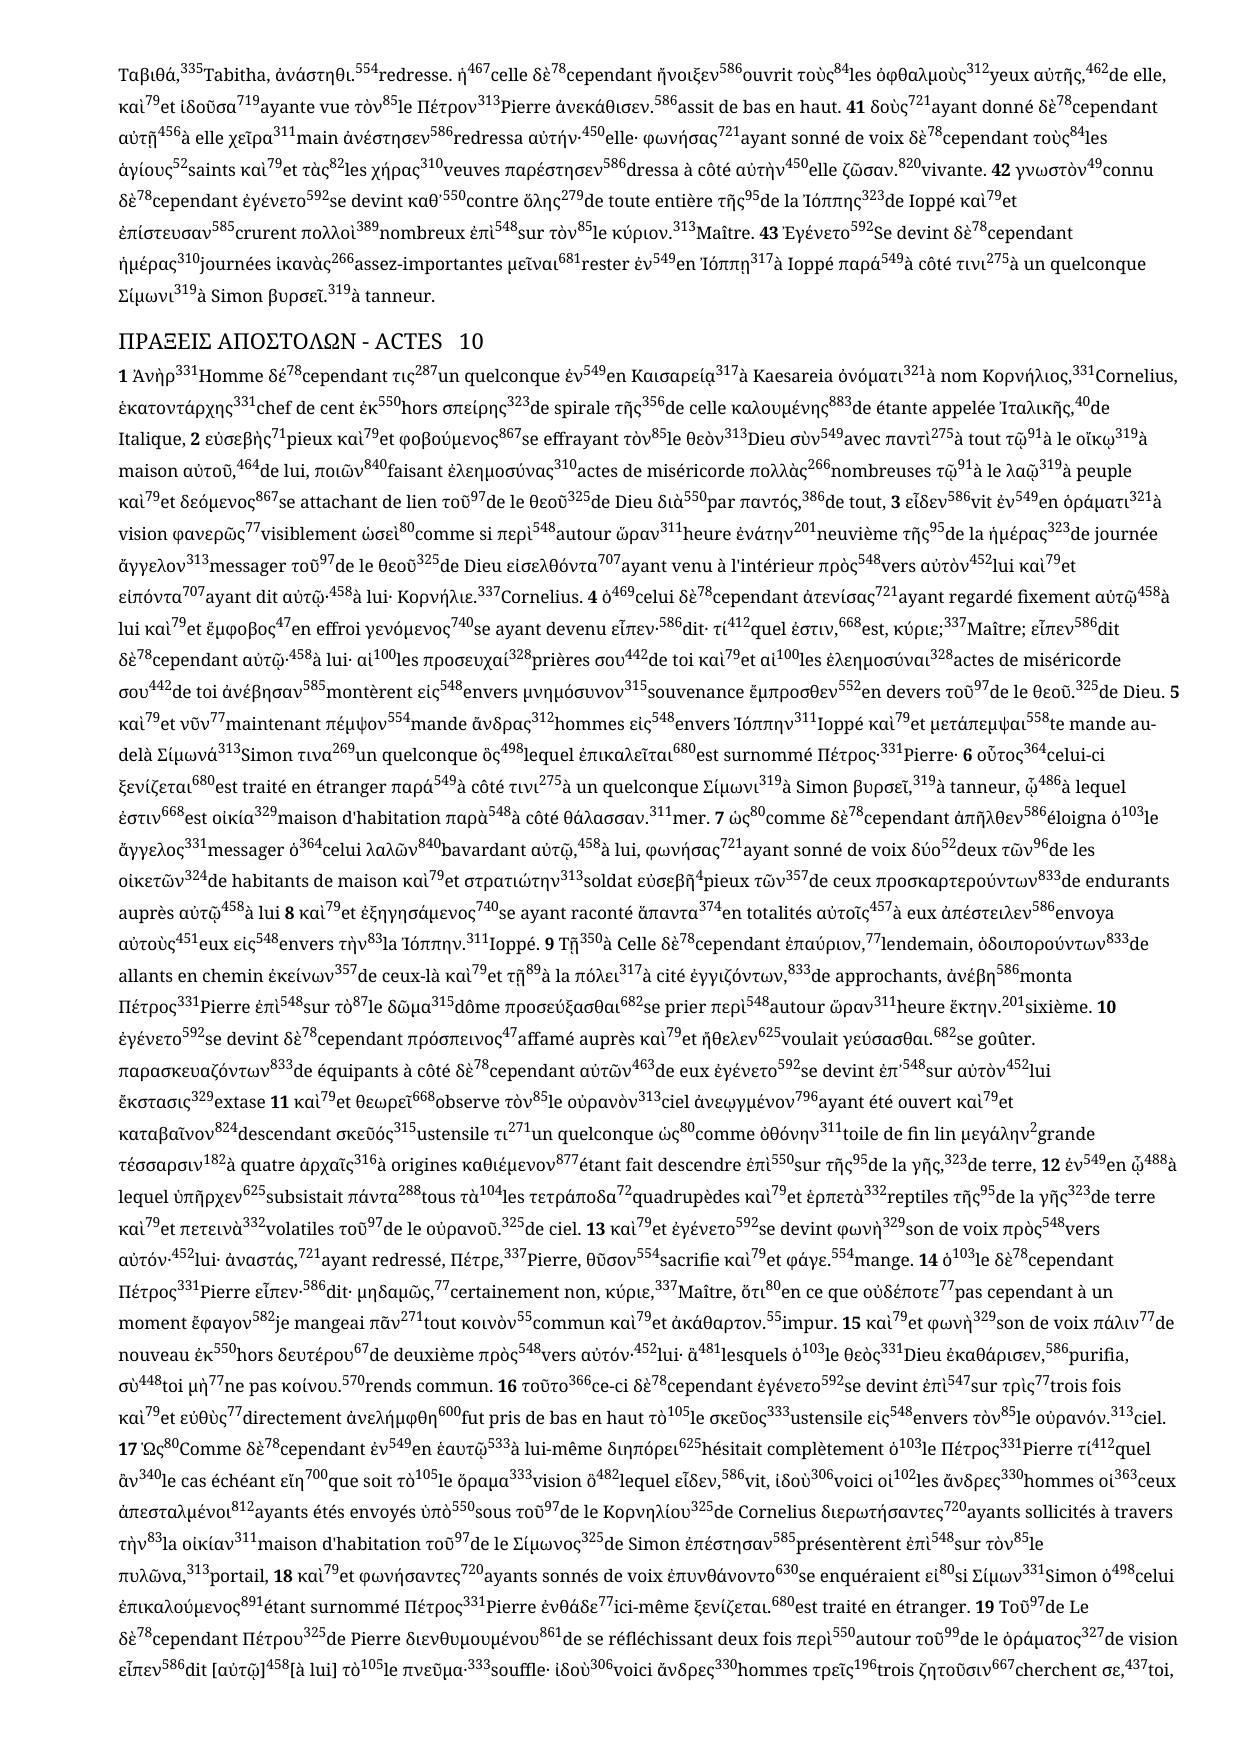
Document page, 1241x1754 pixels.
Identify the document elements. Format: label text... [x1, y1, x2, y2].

text ΠΡΑΞΕΙΣ ΑΠΟΣΤΟΛΩΝ - ACTES 10 [118, 326, 1181, 356]
text 1 Ἀνὴρ331Homme δέ78cependant τις287un quelconque ἐν549en Καισαρείᾳ317à Kaesareia ὀνόματι321à nom Κορνήλιος,331Cornelius, ἑκατοντάρχης331chef de cent ἐκ550hors σπείρης323de spirale τῆς356de celle καλουμένης883de étante appelée Ἰταλικῆς,40de Italique, 2 εὐσεβὴς71pieux καὶ79et φοβούμενος867se effrayant τὸν85le θεὸν313Dieu σὺν549avec παντὶ275à tout τῷ91à le οἴκῳ319à maison αὐτοῦ,464de lui, ποιῶν840faisant ἐλεημοσύνας310actes de miséricorde πολλὰς266nombreuses τῷ91à le λαῷ319à peuple καὶ79et δεόμενος867se attachant de lien τοῦ97de le θεοῦ325de Dieu διὰ550par παντός,386de tout, 3 εἶδεν586vit ἐν549en ὁράματι321à vision φανερῶς77visiblement ὡσεὶ80comme si περὶ548autour ὥραν311heure ἐνάτην201neuvième τῆς95de la ἡμέρας323de journée ἄγγελον313messager τοῦ97de le θεοῦ325de Dieu εἰσελθόντα707ayant venu à l'intérieur πρὸς548vers αὐτὸν452lui καὶ79et εἰπόντα707ayant dit αὐτῷ·458à lui· Κορνήλιε.337Cornelius. 4 ὁ469celui δὲ78cependant ἀτενίσας721ayant regardé fixement αὐτῷ458à lui καὶ79et ἔμφοβος47en effroi γενόμενος740se ayant devenu εἶπεν·586dit· τί412quel ἐστιν,668est, κύριε;337Maître; εἶπεν586dit δὲ78cependant αὐτῷ·458à lui· αἱ100les προσευχαί328prières σου442de toi καὶ79et αἱ100les ἐλεημοσύναι328actes de miséricorde σου442de toi ἀνέβησαν585montèrent εἰς548envers μνημόσυνον315souvenance ἔμπροσθεν552en devers τοῦ97de le θεοῦ.325de Dieu. 5 καὶ79et νῦν77maintenant πέμψον554mande ἄνδρας312hommes εἰς548envers Ἰόππην311Ioppé καὶ79et μετάπεμψαι558te mande au-delà Σίμωνά313Simon τινα269un quelconque ὃς498lequel ἐπικαλεῖται680est surnommé Πέτρος·331Pierre· 6 οὗτος364celui-ci ξενίζεται680est traité en étranger παρά549à côté τινι275à un quelconque Σίμωνι319à Simon βυρσεῖ,319à tanneur, ᾧ486à lequel ἐστιν668est οἰκία329maison d'habitation παρὰ548à côté θάλασσαν.311mer. 7 ὡς80comme δὲ78cependant ἀπῆλθεν586éloigna ὁ103le ἄγγελος331messager ὁ364celui λαλῶν840bavardant αὐτῷ,458à lui, φωνήσας721ayant sonné de voix δύο52deux τῶν96de les οἰκετῶν324de habitants de maison καὶ79et στρατιώτην313soldat εὐσεβῆ4pieux τῶν357de ceux προσκαρτερούντων833de endurants auprès αὐτῷ458à lui 8 καὶ79et ἐξηγησάμενος740se ayant raconté ἅπαντα374en totalités αὐτοῖς457à eux ἀπέστειλεν586envoya αὐτοὺς451eux εἰς548envers τὴν83la Ἰόππην.311Ioppé. 9 Τῇ350à Celle δὲ78cependant ἐπαύριον,77lendemain, ὁδοιπορούντων833de allants en chemin ἐκείνων357de ceux-là καὶ79et τῇ89à la πόλει317à cité ἐγγιζόντων,833de approchants, ἀνέβη586monta Πέτρος331Pierre ἐπὶ548sur τὸ87le δῶμα315dôme προσεύξασθαι682se prier περὶ548autour ὥραν311heure ἕκτην.201sixième. 10 ἐγένετο592se devint δὲ78cependant πρόσπεινος47affamé auprès καὶ79et ἤθελεν625voulait γεύσασθαι.682se goûter. παρασκευαζόντων833de équipants à côté δὲ78cependant αὐτῶν463de eux ἐγένετο592se devint ἐπ᾽548sur αὐτὸν452lui ἔκστασις329extase 11 καὶ79et θεωρεῖ668observe τὸν85le οὐρανὸν313ciel ἀνεῳγμένον796ayant été ouvert καὶ79et καταβαῖνον824descendant σκεῦός315ustensile τι271un quelconque ὡς80comme ὀθόνην311toile de fin lin μεγάλην2grande τέσσαρσιν182à quatre ἀρχαῖς316à origines καθιέμενον877étant fait descendre ἐπὶ550sur τῆς95de la γῆς,323de terre, 12 ἐν549en ᾧ488à lequel ὑπῆρχεν625subsistait πάντα288tous τὰ104les τετράποδα72quadrupèdes καὶ79et ἑρπετὰ332reptiles τῆς95de la γῆς323de terre καὶ79et πετεινὰ332volatiles τοῦ97de le οὐρανοῦ.325de ciel. 13 καὶ79et ἐγένετο592se devint φωνὴ329son de voix πρὸς548vers αὐτόν·452lui· ἀναστάς,721ayant redressé, Πέτρε,337Pierre, θῦσον554sacrifie καὶ79et φάγε.554mange. 14 ὁ103le δὲ78cependant Πέτρος331Pierre εἶπεν·586dit· μηδαμῶς,77certainement non, κύριε,337Maître, ὅτι80en ce que οὐδέποτε77pas cependant à un moment ἔφαγον582je mangeai πᾶν271tout κοινὸν55commun καὶ79et ἀκάθαρτον.55impur. 15 καὶ79et φωνὴ329son de voix πάλιν77de nouveau ἐκ550hors δευτέρου67de deuxième πρὸς548vers αὐτόν·452lui· ἃ481lesquels ὁ103le θεὸς331Dieu ἐκαθάρισεν,586purifia, σὺ448toi μὴ77ne pas κοίνου.570rends commun. 16 τοῦτο366ce-ci δὲ78cependant ἐγένετο592se devint ἐπὶ547sur τρὶς77trois fois καὶ79et εὐθὺς77directement ἀνελήμφθη600fut pris de bas en haut τὸ105le σκεῦος333ustensile εἰς548envers τὸν85le οὐρανόν.313ciel. 17 Ὡς80Comme δὲ78cependant ἐν549en ἑαυτῷ533à lui-même διηπόρει625hésitait complètement ὁ103le Πέτρος331Pierre τί412quel ἂν340le cas échéant εἴη700que soit τὸ105le ὅραμα333vision ὃ482lequel εἶδεν,586vit, ἰδοὺ306voici οἱ102les ἄνδρες330hommes οἱ363ceux ἀπεσταλμένοι812ayants étés envoyés ὑπὸ550sous τοῦ97de le Κορνηλίου325de Cornelius διερωτήσαντες720ayants sollicités à travers τὴν83la οἰκίαν311maison d'habitation τοῦ97de le Σίμωνος325de Simon ἐπέστησαν585présentèrent ἐπὶ548sur τὸν85le πυλῶνα,313portail, 18 καὶ79et φωνήσαντες720ayants sonnés de voix ἐπυνθάνοντο630se enquéraient εἰ80si Σίμων331Simon ὁ498celui ἐπικαλούμενος891étant surnommé Πέτρος331Pierre ἐνθάδε77ici-même ξενίζεται.680est traité en étranger. 19 Τοῦ97de Le δὲ78cependant Πέτρου325de Pierre διενθυμουμένου861de se réfléchissant deux fois περὶ550autour τοῦ99de le ὁράματος327de vision εἶπεν586dit [αὐτῷ]458[à lui] τὸ105le πνεῦμα·333souffle· ἰδοὺ306voici ἄνδρες330hommes τρεῖς196trois ζητοῦσιν667cherchent σε,437toi, 20 ἀλλ᾽79mais ἀναστὰς721ayant redressé κατάβηθι554descends καὶ79et πορεύου574te va σὺν549avec αὐτοῖς457à eux μηδὲν375pas un διακρινόμενος867se jugeant à travers ὅτι80en ce que ἐγὼ431moi ἀπέσταλκα638j'ai envoyé αὐτούς.451eux. 21 καταβὰς721ayant descendu δὲ78cependant Πέτρος331Pierre πρὸς548vers τοὺς84les ἄνδρας312hommes εἶπεν·586dit· ἰδοὺ306voici ἐγώ431moi εἰμι664je suis ὃν480lequel ζητεῖτε·665vous cherchez· τίς408quelle ἡ101la αἰτία329cause δι᾽548par le fait de ἣν478laquelle πάρεστε;665vous êtes à côté; 22 οἱ468ceux δὲ78cependant εἶπαν·585dirent· Κορνήλιος331Cornelius ἑκατοντάρχης,331chef de cent, ἀνὴρ331homme δίκαιος22juste καὶ79et φοβούμενος867se effrayant τὸν85le θεόν,313Dieu, μαρτυρούμενός891étant témoigné τε79et aussi ὑπὸ550sous ὅλου283de tout entier τοῦ99de le ἔθνους327de ethnie τῶν96de les Ἰουδαίων,64de Ioudaiens, ἐχρηματίσθη600fut négocié du besoin ὑπὸ550sous ἀγγέλου325de messager ἁγίου16de saint μεταπέμψασθαί682se mander au-delà σε437toi εἰς548envers τὸν85le οἶκον313maison αὐτοῦ464de lui καὶ79et ἀκοῦσαι681écouter ῥήματα314oraux παρὰ550à côté σοῦ.442de toi. 23 εἰσκαλεσάμενος740se ayant appelé dedans οὖν79donc αὐτοὺς451eux ἐξένισεν.586traita en étranger. Τῇ350à Celle δὲ78cependant ἐπαύριον77lendemain ἀναστὰς721ayant redressé ἐξῆλθεν586sortit σὺν549avec αὐτοῖς457à eux καί79et τινες389des quelconques τῶν96de les ἀδελφῶν324de frères τῶν357de ceux ἀπὸ550au loin Ἰόππης323de Ioppé συνῆλθον585vinrent ensemble αὐτῷ.458à lui. 24 τῇ350à celle δὲ78cependant ἐπαύριον77lendemain εἰσῆλθεν586vint à l'intérieur εἰς548envers τὴν83la Καισάρειαν.311Kaesareia. ὁ103le δὲ78cependant Κορνήλιος331Cornelius ἦν625était προσδοκῶν840attendant αὐτοὺς451eux συγκαλεσάμενος740se ayant appelé ensemble τοὺς84les συγγενεῖς52congénitaux αὐτοῦ464de lui καὶ79et τοὺς84les ἀναγκαίους3nécessaires φίλους.52amis. 25 Ὡς80Comme δὲ78cependant ἐγένετο592se devint τοῦ360de ce εἰσελθεῖν681venir à l'intérieur τὸν85le Πέτρον,313Pierre, συναντήσας721ayant rencontré avec αὐτῷ458à lui ὁ103le Κορνήλιος331Cornelius πεσὼν721ayant tombé ἐπὶ548sur τοὺς244les πόδας312pieds προσεκύνησεν.586prosterna vers. 26 ὁ103le δὲ78cependant Πέτρος331Pierre ἤγειρεν586éveilla αὐτὸν452lui λέγων·840disant· ἀνάστηθι·554redresse· καὶ77aussi ἐγὼ431moi αὐτὸς513moi-même ἄνθρωπός331être humain εἰμι.664je suis. 27 καὶ79et συνομιλῶν840conversant avec αὐτῷ458à lui εἰσῆλθεν586vint à l'intérieur καὶ79et εὑρίσκει668trouve συνεληλυθότας769ayants venus ensemble πολλούς,372nombreux, 28 ἔφη625déclarait τε79et aussi πρὸς548vers αὐτούς·451eux· ὑμεῖς447vous ἐπίστασθε671vous vous établissez sûrement ὡς77comme ἀθέμιτόν49illicite ἐστιν668est ἀνδρὶ319à homme Ἰουδαίῳ10à Ioudaien κολλᾶσθαι692être collé ἢ79ou προσέρχεσθαι690se venir vers ἀλλοφύλῳ·59à d'autre tribu· κἀμοὶ420à et moi ὁ103le θεὸς331Dieu ἔδειξεν586montra μηδένα269pas un κοινὸν53commun ἢ79ou ἀκάθαρτον53impur λέγειν689dire ἄνθρωπον·313être humain· 29 διὸ79c'est pourquoi καὶ77aussi ἀναντιρρήτως77incontestablement ἦλθον582je vins μεταπεμφθείς.760ayant été mandé au-delà. πυνθάνομαι670je m'enquiers οὖν79donc τίνι165à quel λόγῳ319à discours μετεπέμψασθέ589vous vous mandâtes au-delà με;417moi; 30 καὶ79et ὁ103le Κορνήλιος331Cornelius ἔφη·625déclarait· ἀπὸ550au loin τετάρτης209de quatrième ἡμέρας323de journée μέχρι552jusqu'à ταύτης148de celle-ci τῆς95de la ὥρας323de heure ἤμην627je m'étais τὴν83la ἐνάτην51neuvième προσευχόμενος867se priant ἐν549en τῷ91à le οἴκῳ319à maison μου,424de moi, καὶ79et ἰδοὺ306voici ἀνὴρ331homme ἔστη586dressa ἐνώπιόν552en devant μου424de moi ἐν549en ἐσθῆτι317à habillement λαμπρᾷ8à brillante 31 καὶ79et φησίν·668déclare· Κορνήλιε,337Cornelius, εἰσηκούσθη600fut écouté envers σου442de toi ἡ101la προσευχὴ329prière καὶ79et αἱ100les ἐλεημοσύναι328actes de miséricorde σου442de toi ἐμνήσθησαν599furent mémorisé ἐνώπιον552en devant τοῦ97de le θεοῦ.325de Dieu. 32 πέμψον554mande οὖν79donc εἰς548envers Ἰόππην311Ioppé καὶ79et μετακάλεσαι558te appelle avec au-delà Σίμωνα313Simon ὃς498lequel ἐπικαλεῖται680est surnommé Πέτρος,331Pierre, οὗτος364celui-ci ξενίζεται680est traité en étranger ἐν549en οἰκίᾳ317à maison d'habitation Σίμωνος325de Simon βυρσέως325de tanneur παρὰ548à côté θάλασσαν.311mer. 33 ἐξαυτῆς77immédiatement οὖν79donc ἔπεμψα582je mandai πρὸς548vers σέ,437toi, σύ448toi τε79et aussi καλῶς77bellement ἐποίησας584tu fis παραγενόμενος.740se ayant devenu à côté. νῦν77maintenant οὖν79donc πάντες389tous ἡμεῖς430nous ἐνώπιον552en devant τοῦ97de le θεοῦ325de Dieu πάρεσμεν663nous sommes à côté ἀκοῦσαι681écouter πάντα270tous τὰ347ces προστεταγμένα797ayants étés ordonnancés auprès σοι439à toi ὑπὸ550sous τοῦ97de le κυρίου.325de Maître. 34 Ἀνοίξας721Ayant ouvert δὲ78cependant Πέτρος331Pierre τὸ87le στόμα315bouche εἶπεν·586dit· ἐπ᾽550sur ἀληθείας323de vérité καταλαμβάνομαι670je me prends de haut en bas ὅτι80en ce que οὐκ77non ἔστιν668est προσωπολήμπτης331preneur de face ὁ103le θεός,331Dieu, 35 ἀλλ᾽79mais ἐν549en παντὶ277à tout ἔθνει321à ethnie ὁ364celui φοβούμενος867se effrayant αὐτὸν452lui καὶ79et ἐργαζόμενος867se mettant au travail δικαιοσύνην311justice δεκτὸς47acceptable αὐτῷ458à lui ἐστιν.668est. 36 τὸν85le λόγον313discours [ὃν]480[lequel] ἀπέστειλεν586envoya τοῖς90à les υἱοῖς318à fils Ἰσραὴλ325de Israël εὐαγγελιζόμενος867se évangélisant εἰρήνην311paix διὰ550par Ἰησοῦ325de Iésous Χριστοῦ,325de Christ, οὗτός364celui-ci ἐστιν668est πάντων383de tous κύριος,331Maître, 37 ὑμεῖς447vous οἴδατε639vous avez su τὸ87le γενόμενον728se ayant devenu ῥῆμα315oral καθ᾽550contre ὅλης279de toute entière τῆς95de la Ἰουδαίας,323de Ioudaia, ἀρξάμενος740se ayant originé ἀπὸ550au loin τῆς95de la Γαλιλαίας323de Galilée μετὰ548après τὸ87le βάπτισμα315baptême ὃ482lequel ἐκήρυξεν586annonça Ἰωάννης,331Ioannes, 38 Ἰησοῦν313Iésous τὸν346celui ἀπὸ550au loin Ναζαρέθ,323de Nazareth, ὡς77comme ἔχρισεν586oignit αὐτὸν452lui ὁ103le θεὸς331Dieu πνεύματι321à souffle ἁγίῳ12à saint καὶ79et δυνάμει,317à puissance, ὃς498lequel διῆλθεν586passa à travers εὐεργετῶν840travaillant au bien καὶ79et ἰώμενος867se guérissant πάντας372tous τοὺς345ceux καταδυναστευομένους874étants régnés en dynastes de haut en bas ὑπὸ550sous τοῦ97de le διαβόλου,65de diable, ὅτι80en ce que ὁ103le θεὸς331Dieu ἦν625était μετ᾽550avec αὐτοῦ.464de lui. 39 καὶ79et ἡμεῖς430nous μάρτυρες330témoins πάντων385de tous ὧν493de lesquels ἐποίησεν586fit ἔν549en τε79et aussi τῇ89à la χώρᾳ317à région τῶν96de les Ἰουδαίων64de Ioudaiens καὶ79et [ἐν]549[en] Ἰερουσαλήμ.317à Ierousalem. ὃν480lequel καὶ77aussi ἀνεῖλαν585saisirent de bas en haut κρεμάσαντες720ayants suspendus ἐπὶ550sur ξύλου,327de bois, 40 τοῦτον346celui-ci ὁ103le θεὸς331Dieu ἤγειρεν586éveilla [ἐν]549[en] τῇ89à la τρίτῃ206à troisième ἡμέρᾳ317à journée καὶ79et ἔδωκεν586donna αὐτὸν452lui ἐμφανῆ32visible dedans γενέσθαι,682se devenir, 41 οὐ77non παντὶ275à tout τῷ91à le λαῷ,319à peuple, ἀλλὰ79mais μάρτυσιν318à témoins τοῖς351à ceux προκεχειροτονημένοις800à ayants étés désignés de main d'avance ὑπὸ550sous τοῦ97de le θεοῦ,325de Dieu, ἡμῖν,419à nous, οἵτινες497lesquels des quelconques συνεφάγομεν581nous mangeâmes avec καὶ79et συνεπίομεν581nous bûmes avec αὐτῷ458à lui μετὰ548après τὸ348ce ἀναστῆναι681redresser αὐτὸν452lui ἐκ550hors νεκρῶν·64de morts· 42 καὶ79et παρήγγειλεν586messagea à côté ἡμῖν419à nous κηρύξαι681annoncer τῷ91à le λαῷ319à peuple καὶ79et διαμαρτύρασθαι682se passer témoignage ὅτι80en ce que οὗτός364celui-ci ἐστιν668est ὁ364celui ὡρισμένος813ayant été délimité ὑπὸ550sous τοῦ97de le θεοῦ325de Dieu κριτὴς331juge ζώντων833de vivants καὶ79et νεκρῶν.64de morts. 43 τούτῳ352à celui-ci πάντες286tous οἱ102les προφῆται330prophètes μαρτυροῦσιν667témoignent ἄφεσιν311abandon ἁμαρτιῶν322de fautes λαβεῖν681prendre διὰ550par τοῦ99de le ὀνόματος327de nom αὐτοῦ464de lui πάντα373tout τὸν346celui πιστεύοντα822croyant εἰς548envers αὐτόν.452lui. 44 Ἔτι77Encore λαλοῦντος834de bavardant τοῦ97de le Πέτρου325de Pierre τὰ86les ῥήματα314oraux ταῦτα139ces-ci ἐπέπεσεν586tomba dessus τὸ105le πνεῦμα333souffle τὸ105le ἅγιον24saint ἐπὶ548sur πάντας372tous τοὺς345ceux ἀκούοντας821écoutants τὸν85le λόγον.313discours. 45 καὶ79et ἐξέστησαν585extasièrent οἱ102les ἐκ550hors περιτομῆς323de circoncision πιστοὶ70croyables ὅσοι497autant lesquels συνῆλθαν585vinrent ensemble τῷ91à le Πέτρῳ,319à Pierre, ὅτι80en ce que καὶ77aussi ἐπὶ548sur τὰ86les ἔθνη314ethnies ἡ101la δωρεὰ329gratification τοῦ99de le ἁγίου18de saint πνεύματος327de souffle ἐκκέχυται·654a été déversé· 46 ἤκουον624écoutaient γὰρ79car αὐτῶν463de eux λαλούντων833de bavardants γλώσσαις316à langues καὶ79et μεγαλυνόντων833de magnifiants τὸν85le θεόν.313Dieu. τότε77alors ἀπεκρίθη600fut répondu Πέτρος·331Pierre· 47 μήτι340ne serait-ce que τὸ87le ὕδωρ315eau δύναται674se peut κωλῦσαί681empêcher τις390un quelconque τοῦ360de ce μὴ77ne pas βαπτισθῆναι683être baptisé τούτους,345ceux-ci, οἵτινες497lesquels des quelconques τὸ87le πνεῦμα315souffle τὸ87le ἅγιον6saint ἔλαβον585prirent ὡς80comme καὶ77aussi ἡμεῖς;430nous; 48 προσέταξεν586ordonnança auprès δὲ78cependant αὐτοὺς451eux ἐν549en τῷ93à le ὀνόματι321à nom Ἰησοῦ325de Iésous Χριστοῦ325de Christ βαπτισθῆναι.683être baptisé. τότε77alors ἠρώτησαν585sollicitèrent αὐτὸν452lui ἐπιμεῖναι681rester sur ἡμέρας310journées τινάς.266des quelconques. [118, 360, 1181, 1682]
